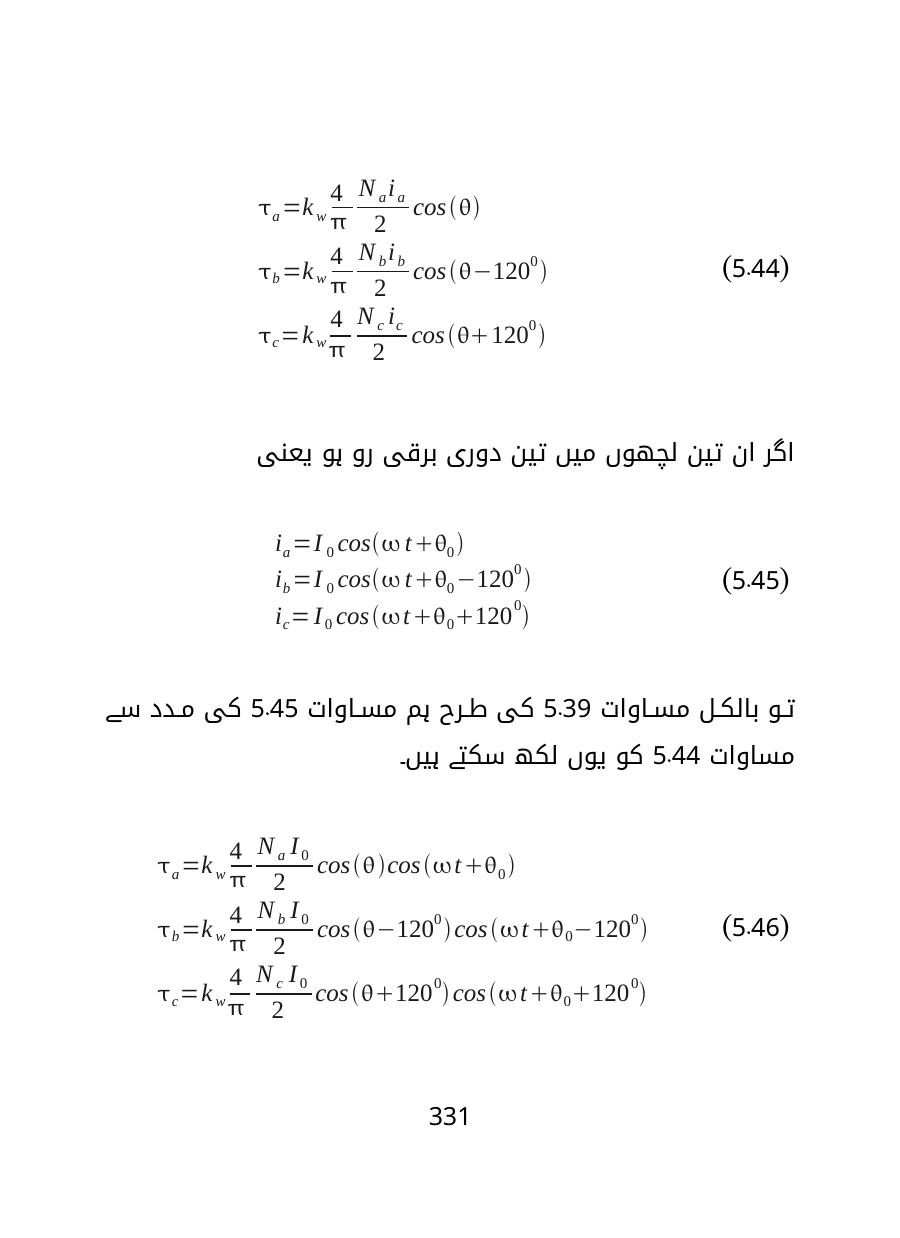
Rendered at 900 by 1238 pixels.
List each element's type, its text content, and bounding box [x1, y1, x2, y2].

text تو بالکل مساوات 5.39 کی طرح ہم مساوات 5.45 کی مدد سے مساوات 5.44 کو یوں لکھ سکتے ہیں۔ [105, 685, 795, 780]
table_header (5.45) [693, 524, 795, 651]
table_header [105, 524, 692, 651]
table_header [105, 169, 692, 383]
table_header (5.46) [693, 827, 795, 1041]
table_header (5.44) [693, 169, 795, 383]
table_header [105, 827, 692, 1041]
text اگر ان تین لچھوں میں تین دوری برقی رو ہو یعنی [105, 430, 795, 477]
